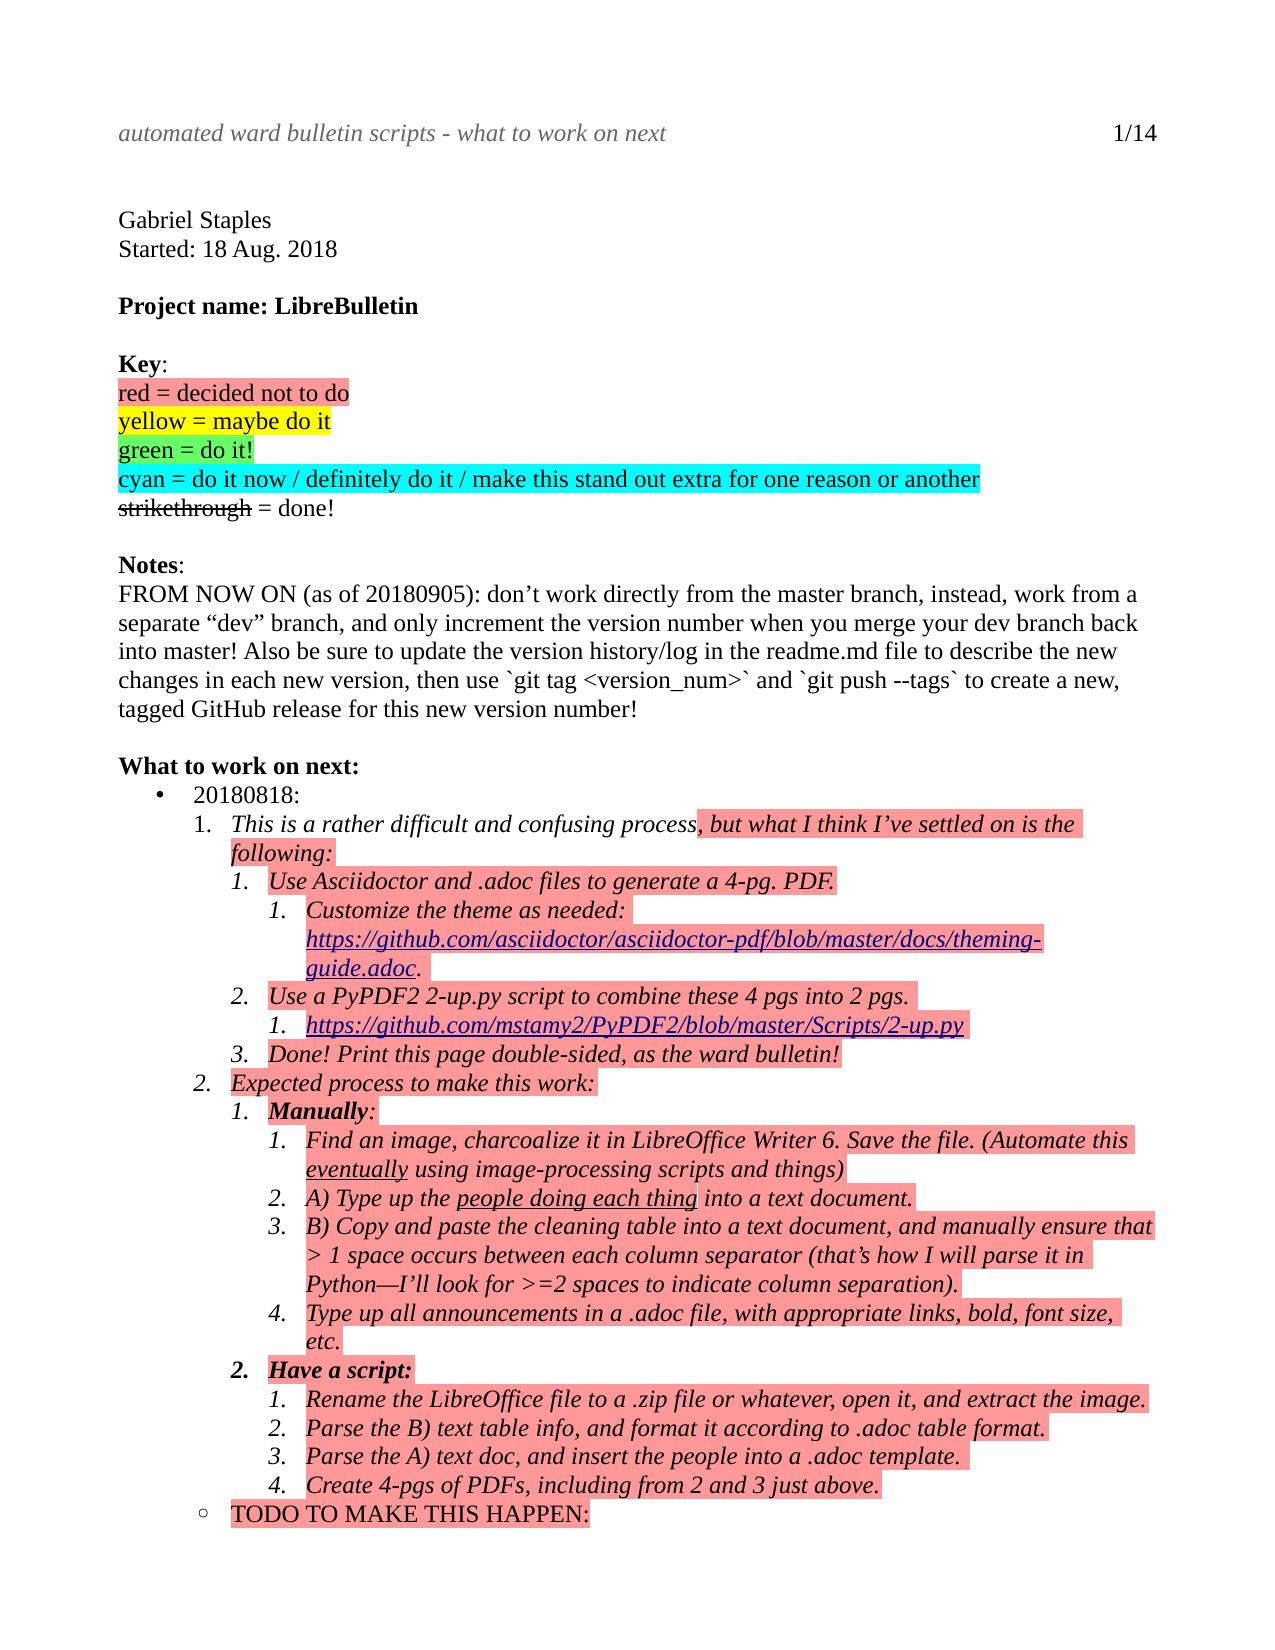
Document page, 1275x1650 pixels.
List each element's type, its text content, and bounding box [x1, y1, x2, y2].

text strikethrough = done! [118, 493, 1157, 521]
list Done! Print this page double-sided, as the ward bulletin! [231, 1039, 1157, 1068]
list Parse the B) text table info, and format it according to .adoc table format. [268, 1413, 1157, 1441]
list B) Copy and paste the cleaning table into a text document, and manually ensure that > 1 space occurs between each column separator (that’s how I will parse it in Python—I’ll look for >=2 spaces to indicate column separation). [268, 1211, 1157, 1298]
text yellow = maybe do it [118, 406, 1157, 435]
list This is a rather difficult and confusing process, but what I think I’ve settled on is the following: [193, 809, 1157, 866]
list Parse the A) text doc, and insert the people into a .adoc template. [268, 1441, 1157, 1470]
list Customize the theme as needed: https://github.com/asciidoctor/asciidoctor-pdf/blob/master/docs/theming-guide.adoc. [268, 895, 1157, 981]
text Gabriel Staples [118, 205, 1157, 234]
list A) Type up the people doing each thing into a text document. [268, 1183, 1157, 1211]
text cyan = do it now / definitely do it / make this stand out extra for one reason or another [118, 464, 1157, 493]
list https://github.com/mstamy2/PyPDF2/blob/master/Scripts/2-up.py [268, 1010, 1157, 1039]
text green = do it! [118, 435, 1157, 464]
list Have a script: [231, 1355, 1157, 1384]
text Project name: LibreBulletin [118, 291, 1157, 320]
text Key: [118, 349, 1157, 378]
list Manually: [231, 1096, 1157, 1125]
list Type up all announcements in a .adoc file, with appropriate links, bold, font size, etc. [268, 1298, 1157, 1355]
list Expected process to make this work: [193, 1068, 1157, 1096]
text Started: 18 Aug. 2018 [118, 234, 1157, 263]
list 20180818: [156, 780, 1157, 809]
text red = decided not to do [118, 378, 1157, 406]
list Use a PyPDF2 2-up.py script to combine these 4 pgs into 2 pgs. [231, 981, 1157, 1010]
text FROM NOW ON (as of 20180905): don’t work directly from the master branch, instead, work from a separate “dev” branch, and only increment the version number when you merge your dev branch back into master! Also be sure to update the version history/log in the readme.md file to describe the new changes in each new version, then use `git tag <version_num>` and `git push --tags` to create a new, tagged GitHub release for this new version number! [118, 579, 1157, 723]
list Use Asciidoctor and .adoc files to generate a 4-pg. PDF. [231, 866, 1157, 895]
text What to work on next: [118, 751, 1157, 780]
text Notes: [118, 550, 1157, 579]
list Find an image, charcoalize it in LibreOffice Writer 6. Save the file. (Automate this eventually using image-processing scripts and things) [268, 1125, 1157, 1183]
list Create 4-pgs of PDFs, including from 2 and 3 just above. [268, 1470, 1157, 1499]
list Rename the LibreOffice file to a .zip file or whatever, open it, and extract the image. [268, 1384, 1157, 1413]
list TODO TO MAKE THIS HAPPEN: [193, 1499, 1157, 1528]
